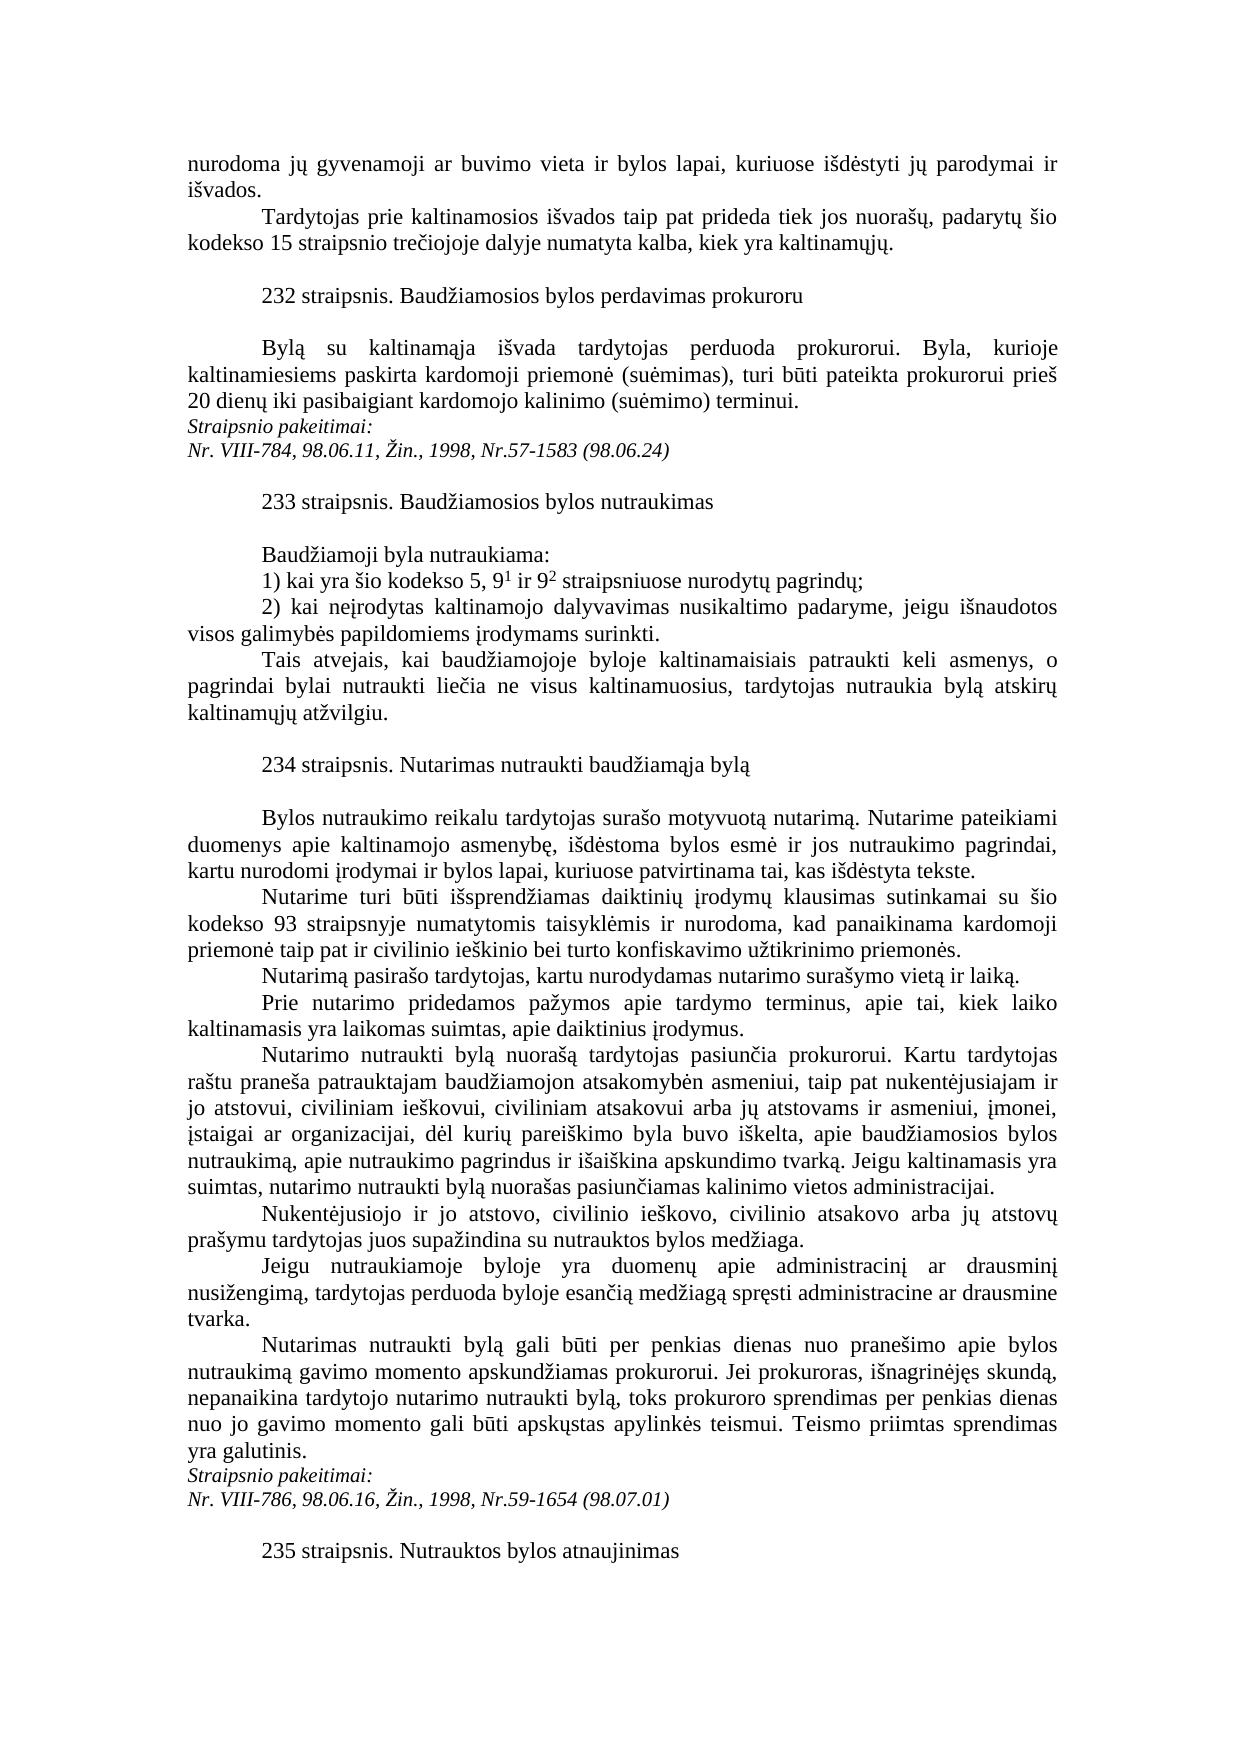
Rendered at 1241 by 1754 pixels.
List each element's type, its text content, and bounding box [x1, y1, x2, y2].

text Jeigu nutraukiamoje byloje yra duomenų apie administracinį ar drausminį nusižengimą, tardytojas perduoda byloje esančią medžiagą spręsti administracine ar drausmine tvarka. [187, 1252, 1059, 1331]
text Nukentėjusiojo ir jo atstovo, civilinio ieškovo, civilinio atsakovo arba jų atstovų prašymu tardytojas juos supažindina su nutrauktos bylos medžiaga. [187, 1199, 1059, 1252]
text 233 straipsnis. Baudžiamosios bylos nutraukimas [217, 488, 1059, 514]
text Bylos nutraukimo reikalu tardytojas surašo motyvuotą nutarimą. Nutarime pateikiami duomenys apie kaltinamojo asmenybę, išdėstoma bylos esmė ir jos nutraukimo pagrindai, kartu nurodomi įrodymai ir bylos lapai, kuriuose patvirtinama tai, kas išdėstyta tekste. [187, 804, 1059, 883]
text Baudžiamoji byla nutraukiama: [217, 541, 1059, 567]
text 234 straipsnis. Nutarimas nutraukti baudžiamąja bylą [187, 752, 1059, 778]
text 2) kai neįrodytas kaltinamojo dalyvavimas nusikaltimo padaryme, jeigu išnaudotos visos galimybės papildomiems įrodymams surinkti. [187, 593, 1059, 646]
text Straipsnio pakeitimai: [187, 413, 1059, 438]
text 232 straipsnis. Baudžiamosios bylos perdavimas prokuroru [187, 282, 1059, 308]
text Nutarimas nutraukti bylą gali būti per penkias dienas nuo pranešimo apie bylos nutraukimą gavimo momento apskundžiamas prokurorui. Jei prokuroras, išnagrinėjęs skundą, nepanaikina tardytojo nutarimo nutraukti bylą, toks prokuroro sprendimas per penkias dienas nuo jo gavimo momento gali būti apskųstas apylinkės teismui. Teismo priimtas sprendimas yra galutinis. [187, 1331, 1059, 1463]
text Tardytojas prie kaltinamosios išvados taip pat prideda tiek jos nuorašų, padarytų šio kodekso 15 straipsnio trečiojoje dalyje numatyta kalba, kiek yra kaltinamųjų. [187, 203, 1059, 255]
text Straipsnio pakeitimai: [187, 1463, 1059, 1487]
text Nutarimą pasirašo tardytojas, kartu nurodydamas nutarimo surašymo vietą ir laiką. [187, 962, 1059, 989]
text Nutarimo nutraukti bylą nuorašą tardytojas pasiunčia prokurorui. Kartu tardytojas raštu praneša patrauktajam baudžiamojon atsakomybėn asmeniui, taip pat nukentėjusiajam ir jo atstovui, civiliniam ieškovui, civiliniam atsakovui arba jų atstovams ir asmeniui, įmonei, įstaigai ar organizacijai, dėl kurių pareiškimo byla buvo iškelta, apie baudžiamosios bylos nutraukimą, apie nutraukimo pagrindus ir išaiškina apskundimo tvarką. Jeigu kaltinamasis yra suimtas, nutarimo nutraukti bylą nuorašas pasiunčiamas kalinimo vietos administracijai. [187, 1041, 1059, 1199]
text Tais atvejais, kai baudžiamojoje byloje kaltinamaisiais patraukti keli asmenys, o pagrindai bylai nutraukti liečia ne visus kaltinamuosius, tardytojas nutraukia bylą atskirų kaltinamųjų atžvilgiu. [187, 646, 1059, 725]
text 1) kai yra šio kodekso 5, 91 ir 92 straipsniuose nurodytų pagrindų; [187, 567, 1059, 593]
text Nr. VIII-784, 98.06.11, Žin., 1998, Nr.57-1583 (98.06.24) [187, 438, 1059, 462]
text 235 straipsnis. Nutrauktos bylos atnaujinimas [187, 1538, 1059, 1564]
text Prie nutarimo pridedamos pažymos apie tardymo terminus, apie tai, kiek laiko kaltinamasis yra laikomas suimtas, apie daiktinius įrodymus. [187, 989, 1059, 1041]
text Nutarime turi būti išsprendžiamas daiktinių įrodymų klausimas sutinkamai su šio kodekso 93 straipsnyje numatytomis taisyklėmis ir nurodoma, kad panaikinama kardomoji priemonė taip pat ir civilinio ieškinio bei turto konfiskavimo užtikrinimo priemonės. [187, 883, 1059, 962]
text Nr. VIII-786, 98.06.16, Žin., 1998, Nr.59-1654 (98.07.01) [187, 1487, 1059, 1511]
text Bylą su kaltinamąja išvada tardytojas perduoda prokurorui. Byla, kurioje kaltinamiesiems paskirta kardomoji priemonė (suėmimas), turi būti pateikta prokurorui prieš 20 dienų iki pasibaigiant kardomojo kalinimo (suėmimo) terminui. [187, 334, 1059, 413]
text nurodoma jų gyvenamoji ar buvimo vieta ir bylos lapai, kuriuose išdėstyti jų parodymai ir išvados. [187, 150, 1059, 203]
